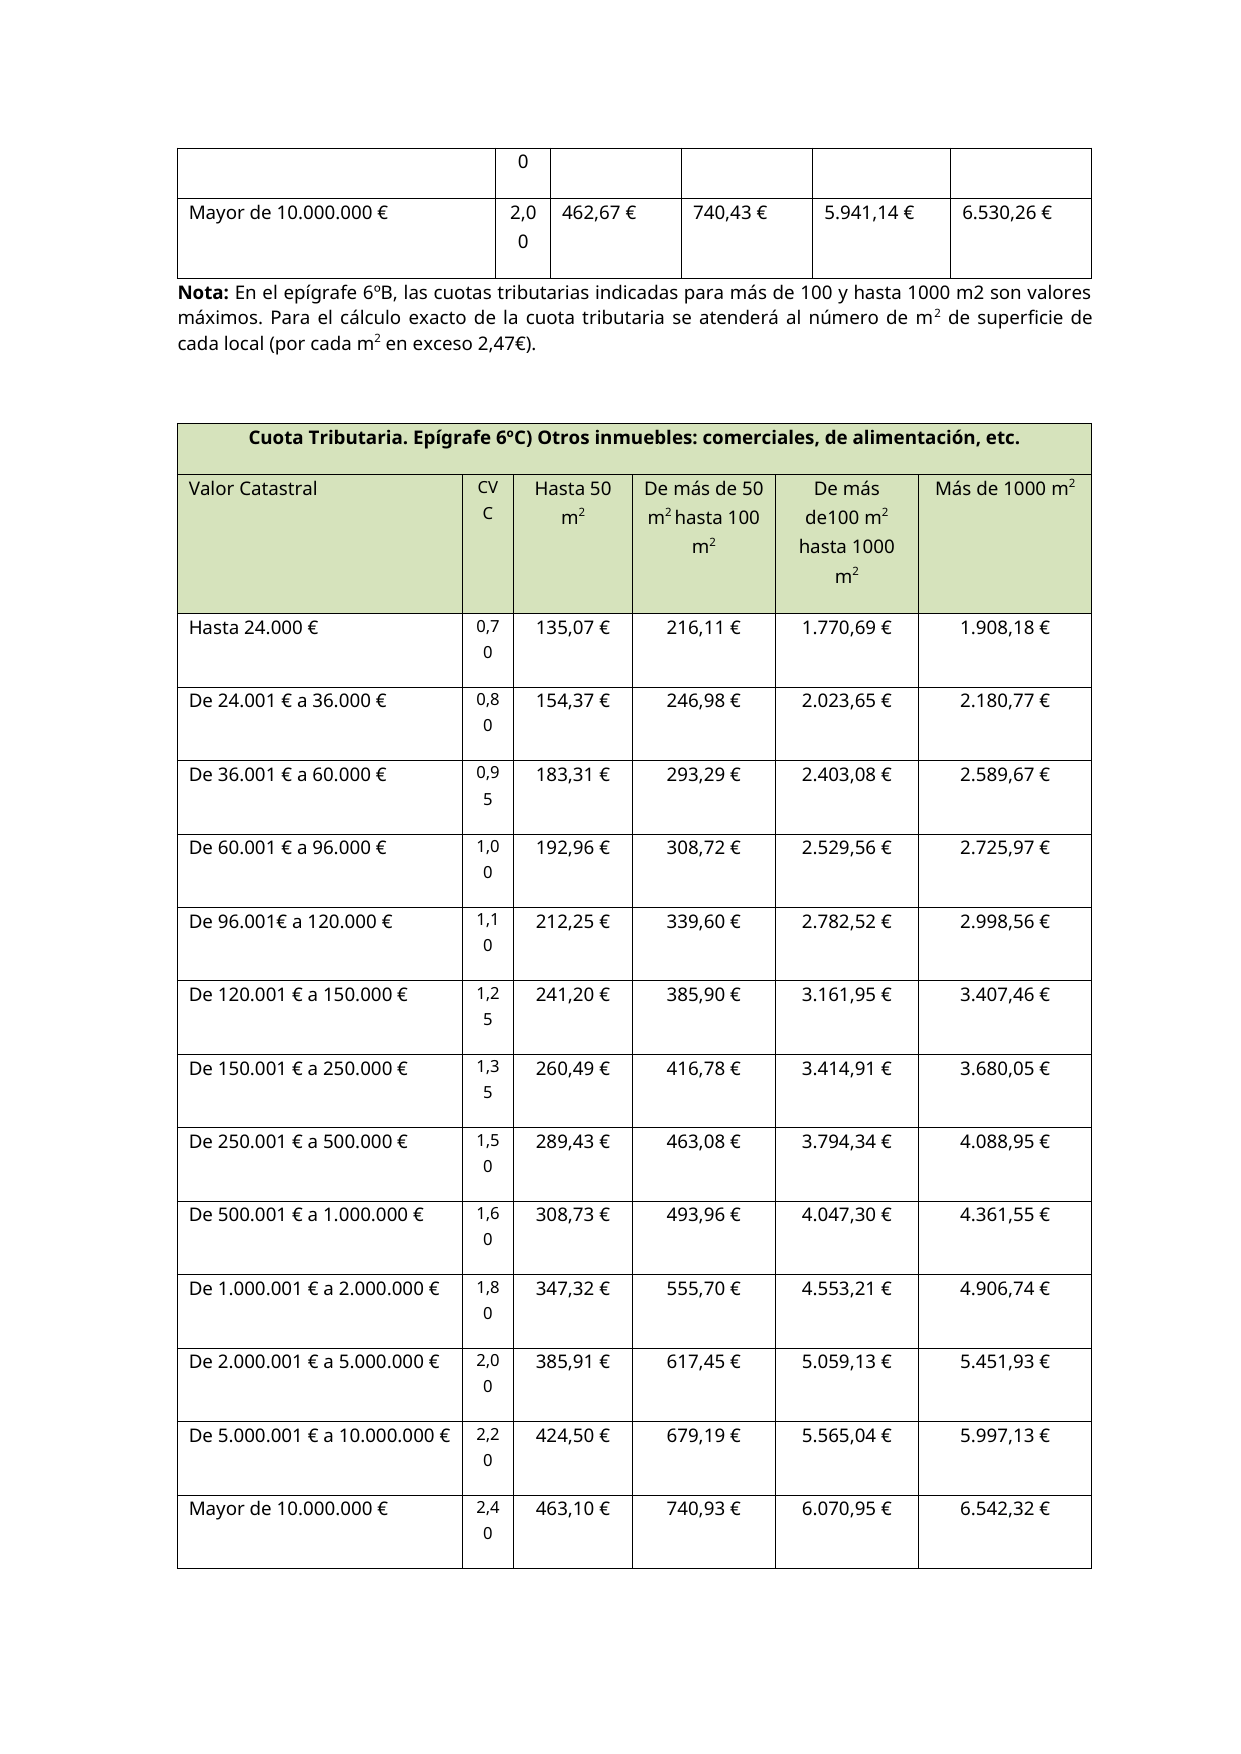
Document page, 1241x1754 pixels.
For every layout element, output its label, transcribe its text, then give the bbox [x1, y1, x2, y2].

table_cell 183,31 € [514, 761, 632, 833]
table_cell 260,49 € [514, 1055, 632, 1127]
table_cell 4.047,30 € [776, 1202, 918, 1274]
table_cell Más de 1000 m2 [919, 475, 1091, 613]
table_cell 2,00 [496, 199, 550, 278]
table_cell 5.997,13 € [919, 1422, 1091, 1494]
table_cell 192,96 € [514, 835, 632, 907]
table_cell 2,20 [463, 1422, 513, 1494]
table_cell 3.407,46 € [919, 981, 1091, 1054]
table_cell De 120.001 € a 150.000 € [178, 981, 462, 1054]
table_cell 6.070,95 € [776, 1496, 918, 1568]
table_cell 2.403,08 € [776, 761, 918, 833]
table_cell De 500.001 € a 1.000.000 € [178, 1202, 462, 1274]
table_cell 154,37 € [514, 688, 632, 760]
table_cell 5.565,04 € [776, 1422, 918, 1494]
table_header Cuota Tributaria. Epígrafe 6ºC) Otros inmuebles: comerciales, de alimentación, etc. [178, 424, 1091, 474]
table_cell 4.088,95 € [919, 1128, 1091, 1201]
table_cell 0 [496, 149, 550, 198]
table_cell 1,00 [463, 835, 513, 907]
table_cell 5.059,13 € [776, 1349, 918, 1421]
table_cell De 24.001 € a 36.000 € [178, 688, 462, 760]
text Nota: En el epígrafe 6ºB, las cuotas tributarias indicadas para más de 100 y hasta 1000 m2 son valores máximos. Para el cálculo exacto de la cuota tributaria se atenderá al número de m2 de superficie de cada local (por cada m2 en exceso 2,47€). [177, 279, 1093, 356]
table_cell 2.782,52 € [776, 908, 918, 980]
table_cell 212,25 € [514, 908, 632, 980]
table_cell 289,43 € [514, 1128, 632, 1201]
table_cell 339,60 € [633, 908, 775, 980]
table_cell 1.908,18 € [919, 614, 1091, 687]
table_cell 4.906,74 € [919, 1275, 1091, 1348]
table_cell 1,60 [463, 1202, 513, 1274]
table_cell Mayor de 10.000.000 € [178, 199, 495, 278]
table_cell 0,80 [463, 688, 513, 760]
table_cell De 2.000.001 € a 5.000.000 € [178, 1349, 462, 1421]
table_cell 2.529,56 € [776, 835, 918, 907]
table_cell De más de100 m2 hasta 1000 m2 [776, 475, 918, 613]
table_cell De 36.001 € a 60.000 € [178, 761, 462, 833]
table_cell 3.414,91 € [776, 1055, 918, 1127]
table_cell Mayor de 10.000.000 € [178, 1496, 462, 1568]
table_cell 1,80 [463, 1275, 513, 1348]
table_cell 0,95 [463, 761, 513, 833]
table_cell De 150.001 € a 250.000 € [178, 1055, 462, 1127]
table_cell 463,10 € [514, 1496, 632, 1568]
table_cell [813, 149, 950, 198]
table_cell 2,00 [463, 1349, 513, 1421]
table_cell Hasta 24.000 € [178, 614, 462, 687]
table_cell 1,35 [463, 1055, 513, 1127]
table_cell 385,91 € [514, 1349, 632, 1421]
table_cell 4.361,55 € [919, 1202, 1091, 1274]
table_cell 493,96 € [633, 1202, 775, 1274]
table_cell 3.161,95 € [776, 981, 918, 1054]
table_cell 2.725,97 € [919, 835, 1091, 907]
table_cell 246,98 € [633, 688, 775, 760]
table_cell CVC [463, 475, 513, 613]
table_cell [178, 149, 495, 198]
table_cell 216,11 € [633, 614, 775, 687]
table_cell 6.542,32 € [919, 1496, 1091, 1568]
table_cell 5.941,14 € [813, 199, 950, 278]
table_cell 135,07 € [514, 614, 632, 687]
table_cell De 60.001 € a 96.000 € [178, 835, 462, 907]
table_cell 679,19 € [633, 1422, 775, 1494]
table_cell 3.680,05 € [919, 1055, 1091, 1127]
table_cell 308,72 € [633, 835, 775, 907]
table_cell De más de 50 m2 hasta 100 m2 [633, 475, 775, 613]
table_cell 2,40 [463, 1496, 513, 1568]
table_cell De 5.000.001 € a 10.000.000 € [178, 1422, 462, 1494]
table_cell [551, 149, 681, 198]
table_cell 4.553,21 € [776, 1275, 918, 1348]
table_cell 308,73 € [514, 1202, 632, 1274]
table_cell De 250.001 € a 500.000 € [178, 1128, 462, 1201]
table_cell 2.589,67 € [919, 761, 1091, 833]
table_cell 1.770,69 € [776, 614, 918, 687]
table_cell 5.451,93 € [919, 1349, 1091, 1421]
table_cell 462,67 € [551, 199, 681, 278]
table_cell 3.794,34 € [776, 1128, 918, 1201]
table_cell 740,43 € [682, 199, 812, 278]
table_cell 1,10 [463, 908, 513, 980]
table_cell 1,25 [463, 981, 513, 1054]
table_cell 617,45 € [633, 1349, 775, 1421]
table_cell 2.023,65 € [776, 688, 918, 760]
table_cell 241,20 € [514, 981, 632, 1054]
table_cell 424,50 € [514, 1422, 632, 1494]
table_cell 385,90 € [633, 981, 775, 1054]
table_cell 416,78 € [633, 1055, 775, 1127]
table_cell 347,32 € [514, 1275, 632, 1348]
table_cell 2.998,56 € [919, 908, 1091, 980]
table_cell 2.180,77 € [919, 688, 1091, 760]
table_cell De 96.001€ a 120.000 € [178, 908, 462, 980]
table_cell 1,50 [463, 1128, 513, 1201]
table_cell 463,08 € [633, 1128, 775, 1201]
table_cell 555,70 € [633, 1275, 775, 1348]
table_cell 293,29 € [633, 761, 775, 833]
table_cell De 1.000.001 € a 2.000.000 € [178, 1275, 462, 1348]
table_cell [951, 149, 1091, 198]
table_cell [682, 149, 812, 198]
table_cell Hasta 50 m2 [514, 475, 632, 613]
table_cell 740,93 € [633, 1496, 775, 1568]
table_cell Valor Catastral [178, 475, 462, 613]
table_cell 6.530,26 € [951, 199, 1091, 278]
table_cell 0,70 [463, 614, 513, 687]
